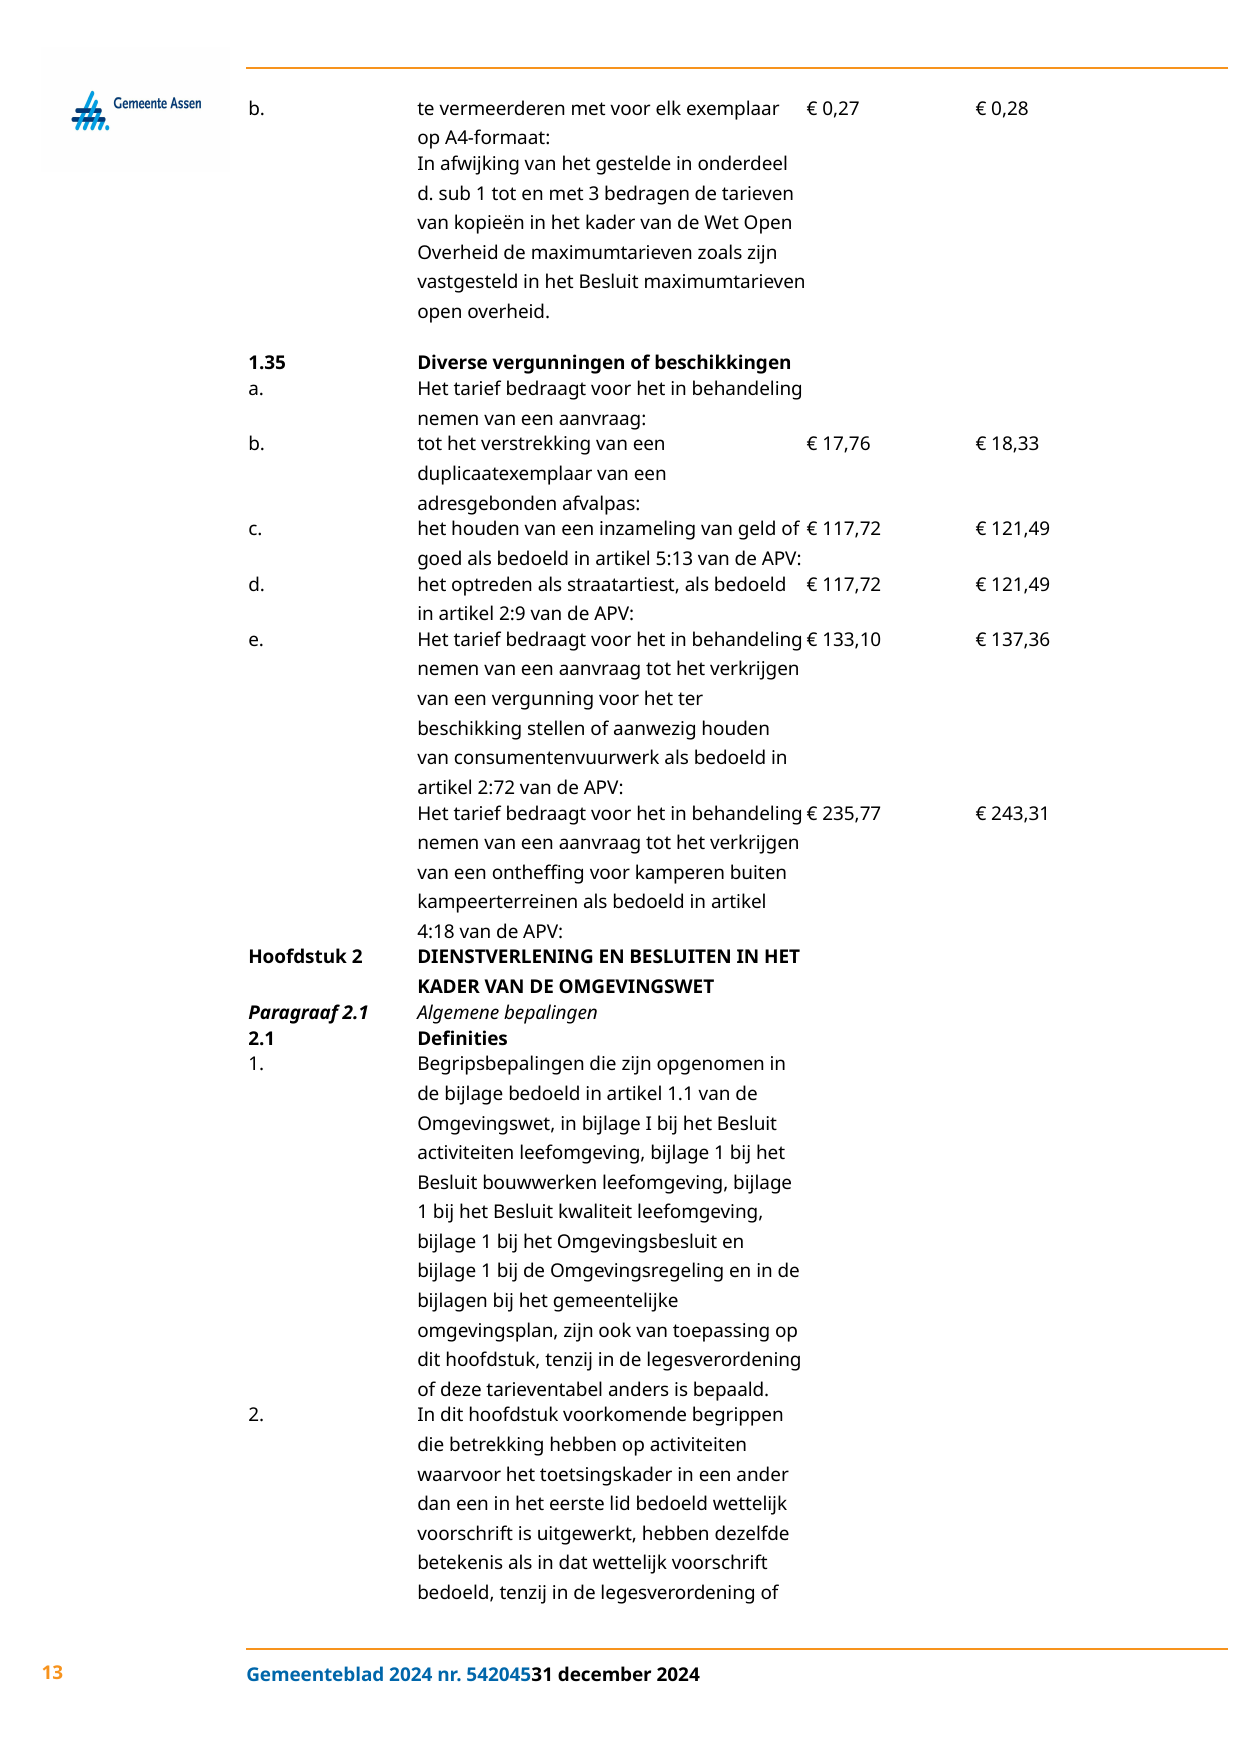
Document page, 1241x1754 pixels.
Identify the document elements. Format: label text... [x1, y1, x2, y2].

table_cell e. [248, 626, 417, 800]
table_cell [417, 324, 806, 349]
table_cell € 121,49 [975, 515, 1152, 571]
table_cell 2. [248, 1402, 417, 1605]
table_cell [975, 350, 1152, 375]
table_cell het houden van een inzameling van geld of goed als bedoeld in artikel 5:13 van de APV: [417, 515, 806, 571]
table_cell € 235,77 [806, 800, 975, 944]
table_cell [806, 1051, 975, 1402]
table_cell tot het verstrekking van een duplicaatexemplaar van een adresgebonden afvalpas: [417, 431, 806, 515]
table_cell [975, 150, 1152, 324]
table_cell DIENSTVERLENING EN BESLUITEN IN HET KADER VAN DE OMGEVINGSWET [417, 944, 806, 999]
table_cell b. [248, 431, 417, 515]
table_cell 1.35 [248, 350, 417, 375]
table_cell € 121,49 [975, 571, 1152, 626]
table_cell [806, 150, 975, 324]
table_cell c. [248, 515, 417, 571]
table_cell [975, 944, 1152, 999]
table_cell In afwijking van het gestelde in onderdeel d. sub 1 tot en met 3 bedragen de tarieven van kopieën in het kader van de Wet Open Overheid de maximumtarieven zoals zijn vastgesteld in het Besluit maximumtarieven open overheid. [417, 150, 806, 324]
table_cell te vermeerderen met voor elk exemplaar op A4-formaat: [417, 95, 806, 150]
table_cell a. [248, 375, 417, 431]
table_cell € 17,76 [806, 431, 975, 515]
table_cell Diverse vergunningen of beschikkingen [417, 350, 806, 375]
table_cell [248, 150, 417, 324]
table_cell [975, 1402, 1152, 1605]
table_cell Begripsbepalingen die zijn opgenomen in de bijlage bedoeld in artikel 1.1 van de Omgevingswet, in bijlage I bij het Besluit activiteiten leefomgeving, bijlage 1 bij het Besluit bouwwerken leefomgeving, bijlage 1 bij het Besluit kwaliteit leefomgeving, bijlage 1 bij het Omgevingsbesluit en bijlage 1 bij de Omgevingsregeling en in de bijlagen bij het gemeentelijke omgevingsplan, zijn ook van toepassing op dit hoofdstuk, tenzij in de legesverordening of deze tarieventabel anders is bepaald. [417, 1051, 806, 1402]
table_cell [806, 944, 975, 999]
table_cell Definities [417, 1025, 806, 1051]
table_cell € 133,10 [806, 626, 975, 800]
table_cell [975, 375, 1152, 431]
picture [41, 47, 231, 172]
table_cell Het tarief bedraagt voor het in behandeling nemen van een aanvraag: [417, 375, 806, 431]
table_cell € 18,33 [975, 431, 1152, 515]
table_cell € 0,28 [975, 95, 1152, 150]
table_cell [975, 1025, 1152, 1051]
table_cell Hoofdstuk 2 [248, 944, 417, 999]
table_cell € 243,31 [975, 800, 1152, 944]
table_cell [806, 324, 975, 349]
table_cell € 117,72 [806, 515, 975, 571]
table_cell [975, 1051, 1152, 1402]
table_cell [806, 999, 975, 1025]
table_cell [975, 324, 1152, 349]
table_cell € 117,72 [806, 571, 975, 626]
table_cell [248, 800, 417, 944]
table_cell [806, 375, 975, 431]
table_cell € 137,36 [975, 626, 1152, 800]
table_cell 2.1 [248, 1025, 417, 1051]
table_cell Het tarief bedraagt voor het in behandeling nemen van een aanvraag tot het verkrijgen van een vergunning voor het ter beschikking stellen of aanwezig houden van consumentenvuurwerk als bedoeld in artikel 2:72 van de APV: [417, 626, 806, 800]
table_cell Het tarief bedraagt voor het in behandeling nemen van een aanvraag tot het verkrijgen van een ontheffing voor kamperen buiten kampeerterreinen als bedoeld in artikel 4:18 van de APV: [417, 800, 806, 944]
table_cell b. [248, 95, 417, 150]
table_cell [248, 324, 417, 349]
table_cell Paragraaf 2.1 [248, 999, 417, 1025]
table_cell In dit hoofdstuk voorkomende begrippen die betrekking hebben op activiteiten waarvoor het toetsingskader in een ander dan een in het eerste lid bedoeld wettelijk voorschrift is uitgewerkt, hebben dezelfde betekenis als in dat wettelijk voorschrift bedoeld, tenzij in de legesverordening of [417, 1402, 806, 1605]
table_cell € 0,27 [806, 95, 975, 150]
table_cell d. [248, 571, 417, 626]
table_cell [975, 999, 1152, 1025]
table_cell [806, 1025, 975, 1051]
table_cell Algemene bepalingen [417, 999, 806, 1025]
table_cell het optreden als straatartiest, als bedoeld in artikel 2:9 van de APV: [417, 571, 806, 626]
table_cell [806, 350, 975, 375]
table_cell [806, 1402, 975, 1605]
table_cell 1. [248, 1051, 417, 1402]
